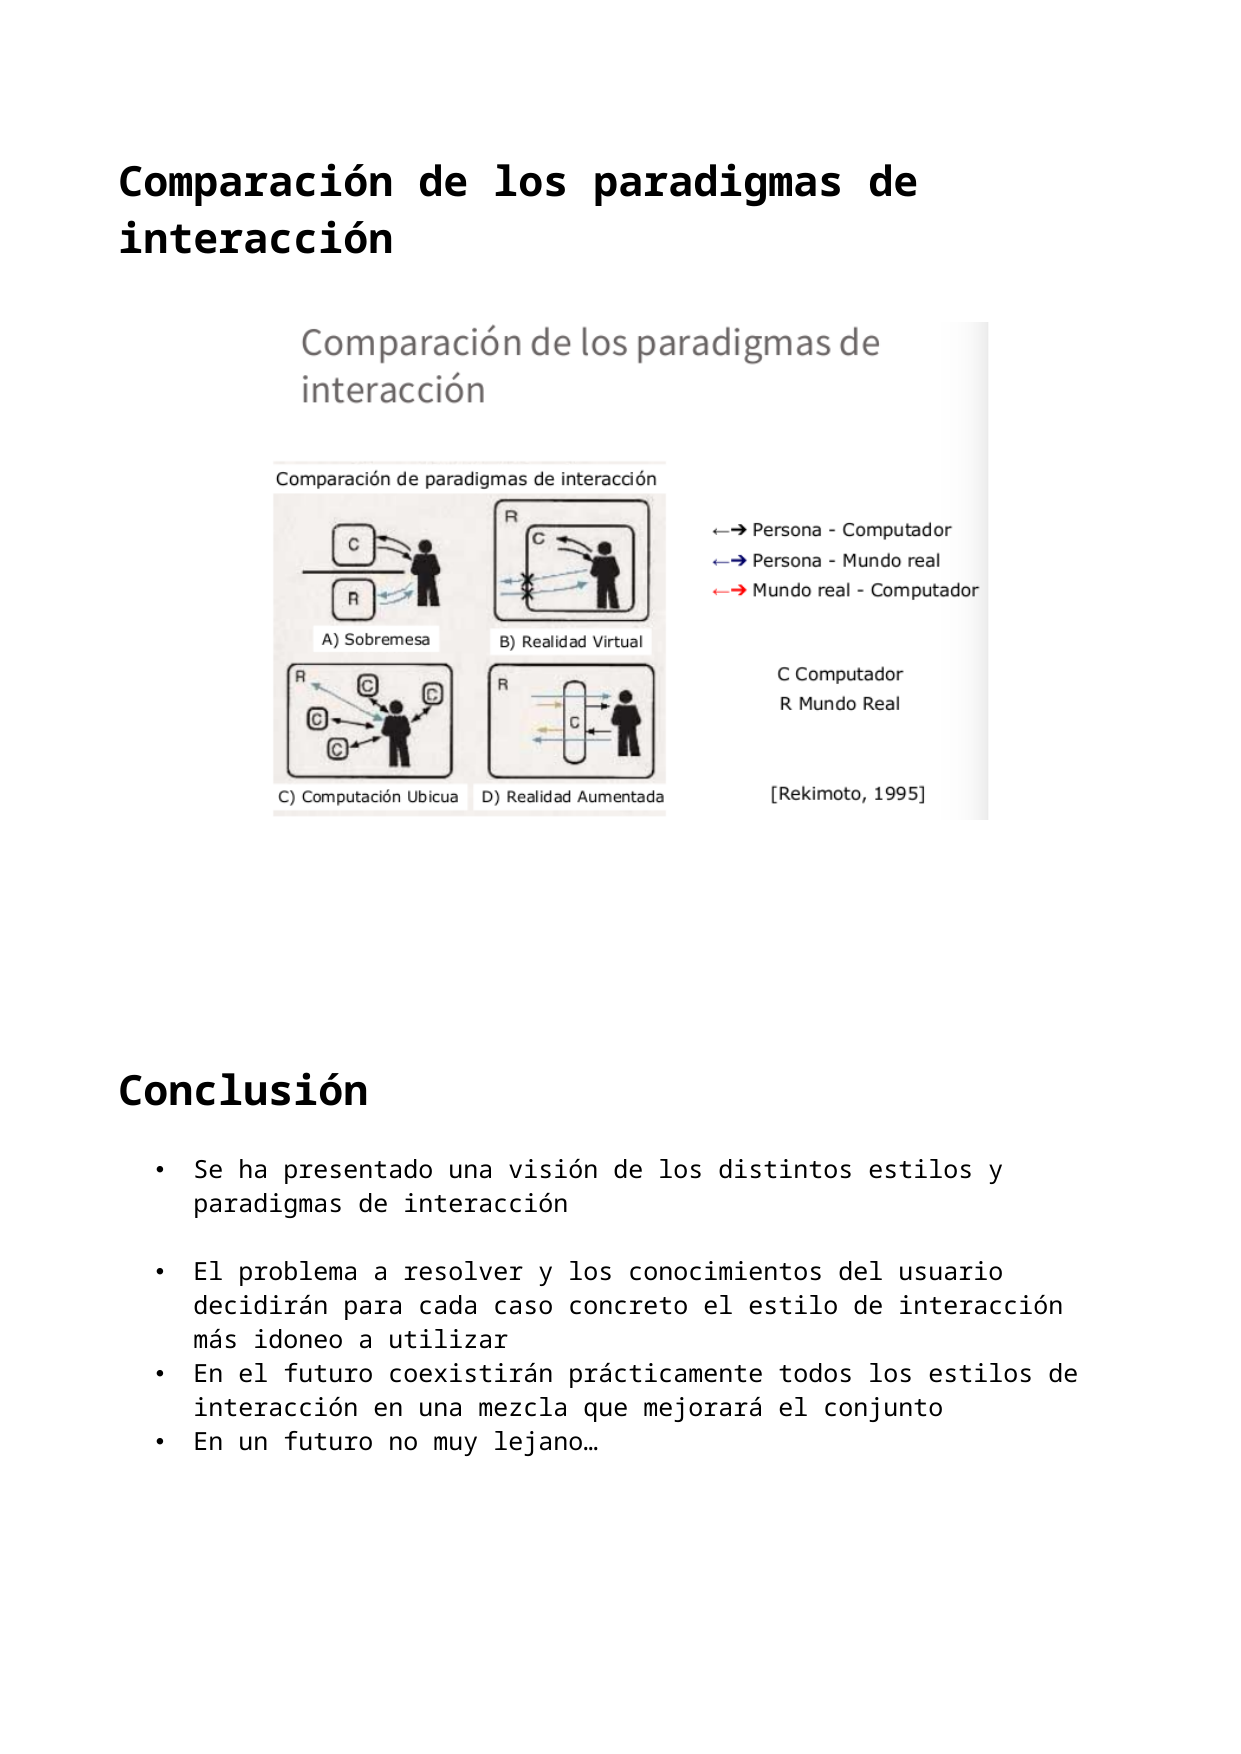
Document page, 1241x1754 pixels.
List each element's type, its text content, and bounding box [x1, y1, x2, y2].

list Se ha presentado una visión de los distintos estilos y paradigmas de interacción [156, 1151, 1122, 1219]
list El problema a resolver y los conocimientos del usuario decidirán para cada caso concreto el estilo de interacción más idoneo a utilizar [156, 1253, 1122, 1356]
text Comparación de los paradigmas de interacción [118, 152, 1122, 266]
list En el futuro coexistirán prácticamente todos los estilos de interacción en una mezcla que mejorará el conjunto [156, 1356, 1122, 1424]
list En un futuro no muy lejano… [156, 1424, 1122, 1458]
picture [252, 322, 989, 820]
text Conclusión [118, 1061, 1122, 1117]
